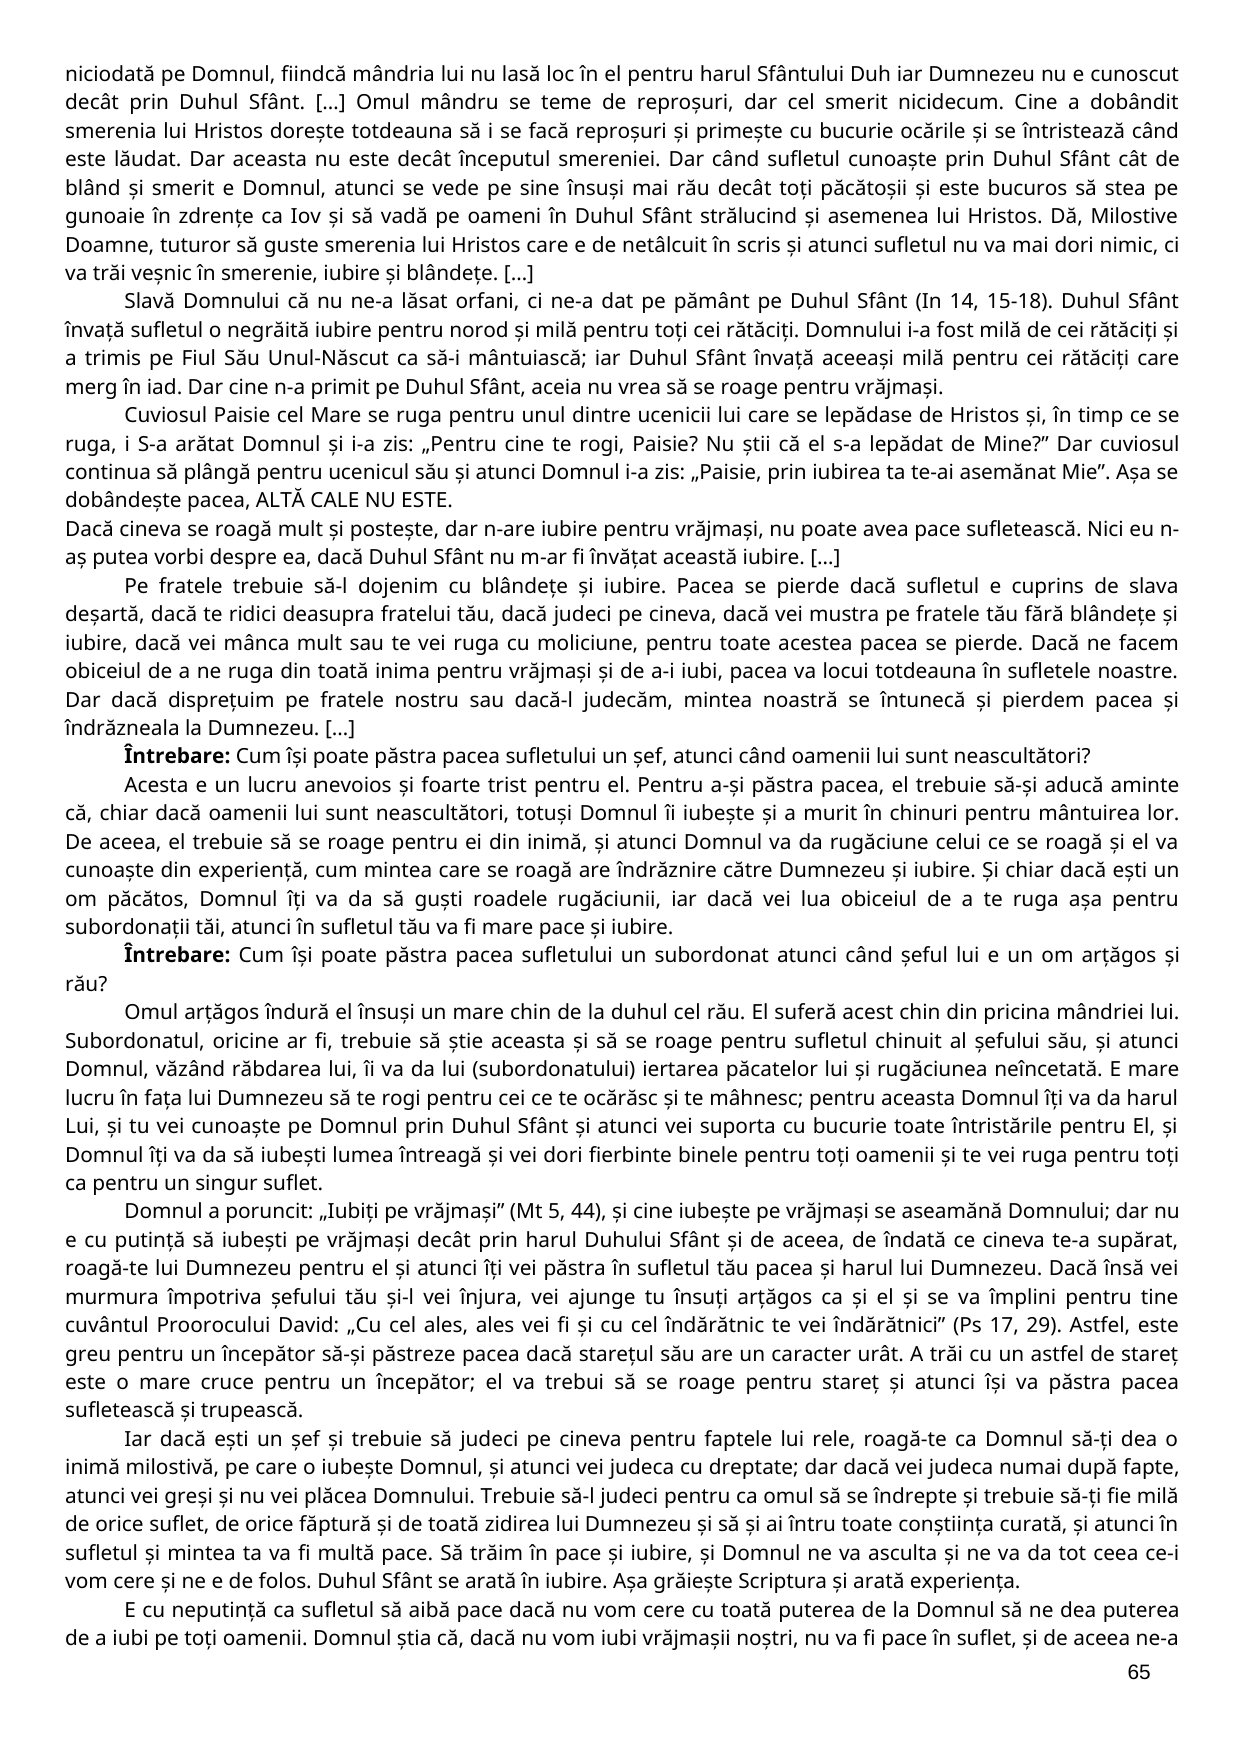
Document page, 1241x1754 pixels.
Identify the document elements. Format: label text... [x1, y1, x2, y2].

text Domnul a poruncit: „Iubiţi pe vrăjmaşi” (Mt 5, 44), şi cine iubeşte pe vrăjmaşi se aseamănă Domnului; dar nu e cu putinţă să iubeşti pe vrăjmaşi decât prin harul Duhului Sfânt şi de aceea, de îndată ce cineva te-a supărat, roagă-te lui Dumnezeu pentru el şi atunci îţi vei păstra în sufletul tău pacea şi harul lui Dumnezeu. Dacă însă vei murmura împotriva şefului tău şi-l vei înjura, vei ajunge tu însuţi arţăgos ca şi el şi se va împlini pentru tine cuvântul Proorocului David: „Cu cel ales, ales vei fi şi cu cel îndărătnic te vei îndărătnici” (Ps 17, 29). Astfel, este greu pentru un începător să-şi păstreze pacea dacă stareţul său are un caracter urât. A trăi cu un astfel de stareţ este o mare cruce pentru un începător; el va trebui să se roage pentru stareţ şi atunci îşi va păstra pacea sufletească şi trupească. [65, 1197, 1181, 1424]
text Dacă cineva se roagă mult şi posteşte, dar n-are iubire pentru vrăjmaşi, nu poate avea pace sufletească. Nici eu n-aş putea vorbi despre ea, dacă Duhul Sfânt nu m-ar fi învăţat această iubire. […] [65, 514, 1181, 571]
text E cu neputinţă ca sufletul să aibă pace dacă nu vom cere cu toată puterea de la Domnul să ne dea puterea de a iubi pe toţi oamenii. Domnul ştia că, dacă nu vom iubi vrăjmaşii noştri, nu va fi pace în suflet, şi de aceea ne-a [65, 1595, 1181, 1652]
text niciodată pe Domnul, fiindcă mândria lui nu lasă loc în el pentru harul Sfântului Duh iar Dumnezeu nu e cunoscut decât prin Duhul Sfânt. […] Omul mândru se teme de reproşuri, dar cel smerit nicidecum. Cine a dobândit smerenia lui Hristos doreşte totdeauna să i se facă reproşuri şi primeşte cu bucurie ocările şi se întristează când este lăudat. Dar aceasta nu este decât începutul smereniei. Dar când sufletul cunoaşte prin Duhul Sfânt cât de blând şi smerit e Domnul, atunci se vede pe sine însuşi mai rău decât toţi păcătoşii şi este bucuros să stea pe gunoaie în zdrenţe ca Iov şi să vadă pe oameni în Duhul Sfânt strălucind şi asemenea lui Hristos. Dă, Milostive Doamne, tuturor să guste smerenia lui Hristos care e de netâlcuit în scris şi atunci sufletul nu va mai dori nimic, ci va trăi veşnic în smerenie, iubire şi blândeţe. […] [65, 59, 1181, 287]
text Întrebare: Cum îşi poate păstra pacea sufletului un şef, atunci când oamenii lui sunt neascultători? [65, 742, 1181, 770]
text Omul arţăgos îndură el însuşi un mare chin de la duhul cel rău. El suferă acest chin din pricina mândriei lui. Subordonatul, oricine ar fi, trebuie să ştie aceasta şi să se roage pentru sufletul chinuit al şefului său, şi atunci Domnul, văzând răbdarea lui, îi va da lui (subordonatului) iertarea păcatelor lui şi rugăciunea neîncetată. E mare lucru în faţa lui Dumnezeu să te rogi pentru cei ce te ocărăsc şi te mâhnesc; pentru aceasta Domnul îţi va da harul Lui, şi tu vei cunoaşte pe Domnul prin Duhul Sfânt şi atunci vei suporta cu bucurie toate întristările pentru El, şi Domnul îţi va da să iubeşti lumea întreagă şi vei dori fierbinte binele pentru toţi oamenii şi te vei ruga pentru toţi ca pentru un singur suflet. [65, 997, 1181, 1197]
text Acesta e un lucru anevoios şi foarte trist pentru el. Pentru a-şi păstra pacea, el trebuie să-şi aducă aminte că, chiar dacă oamenii lui sunt neascultători, totuşi Domnul îi iubeşte şi a murit în chinuri pentru mântuirea lor. De aceea, el trebuie să se roage pentru ei din inimă, şi atunci Domnul va da rugăciune celui ce se roagă şi el va cunoaşte din experienţă, cum mintea care se roagă are îndrăznire către Dumnezeu şi iubire. Şi chiar dacă eşti un om păcătos, Domnul îţi va da să guşti roadele rugăciunii, iar dacă vei lua obiceiul de a te ruga aşa pentru subordonaţii tăi, atunci în sufletul tău va fi mare pace şi iubire. [65, 770, 1181, 941]
text Iar dacă eşti un şef şi trebuie să judeci pe cineva pentru faptele lui rele, roagă-te ca Domnul să-ţi dea o inimă milostivă, pe care o iubeşte Domnul, şi atunci vei judeca cu dreptate; dar dacă vei judeca numai după fapte, atunci vei greşi şi nu vei plăcea Domnului. Trebuie să-l judeci pentru ca omul să se îndrepte şi trebuie să-ţi fie milă de orice suflet, de orice făptură şi de toată zidirea lui Dumnezeu şi să şi ai întru toate conştiinţa curată, şi atunci în sufletul şi mintea ta va fi multă pace. Să trăim în pace şi iubire, şi Domnul ne va asculta şi ne va da tot ceea ce-i vom cere şi ne e de folos. Duhul Sfânt se arată în iubire. Aşa grăieşte Scriptura şi arată experienţa. [65, 1424, 1181, 1595]
text Întrebare: Cum îşi poate păstra pacea sufletului un subordonat atunci când şeful lui e un om arţăgos şi rău? [65, 941, 1181, 997]
text Cuviosul Paisie cel Mare se ruga pentru unul dintre ucenicii lui care se lepădase de Hristos şi, în timp ce se ruga, i S-a arătat Domnul şi i-a zis: „Pentru cine te rogi, Paisie? Nu ştii că el s-a lepădat de Mine?” Dar cuviosul continua să plângă pentru ucenicul său şi atunci Domnul i-a zis: „Paisie, prin iubirea ta te-ai asemănat Mie”. Aşa se dobândeşte pacea, ALTĂ CALE NU ESTE. [65, 400, 1181, 514]
text Pe fratele trebuie să-l dojenim cu blândeţe şi iubire. Pacea se pierde dacă sufletul e cuprins de slava deşartă, dacă te ridici deasupra fratelui tău, dacă judeci pe cineva, dacă vei mustra pe fratele tău fără blândeţe şi iubire, dacă vei mânca mult sau te vei ruga cu moliciune, pentru toate acestea pacea se pierde. Dacă ne facem obiceiul de a ne ruga din toată inima pentru vrăjmaşi şi de a-i iubi, pacea va locui totdeauna în sufletele noastre. Dar dacă dispreţuim pe fratele nostru sau dacă-l judecăm, mintea noastră se întunecă şi pierdem pacea şi îndrăzneala la Dumnezeu. […] [65, 571, 1181, 742]
text Slavă Domnului că nu ne-a lăsat orfani, ci ne-a dat pe pământ pe Duhul Sfânt (In 14, 15-18). Duhul Sfânt învaţă sufletul o negrăită iubire pentru norod şi milă pentru toţi cei rătăciţi. Domnului i-a fost milă de cei rătăciţi şi a trimis pe Fiul Său Unul-Născut ca să-i mântuiască; iar Duhul Sfânt învaţă aceeaşi milă pentru cei rătăciţi care merg în iad. Dar cine n-a primit pe Duhul Sfânt, aceia nu vrea să se roage pentru vrăjmaşi. [65, 287, 1181, 400]
